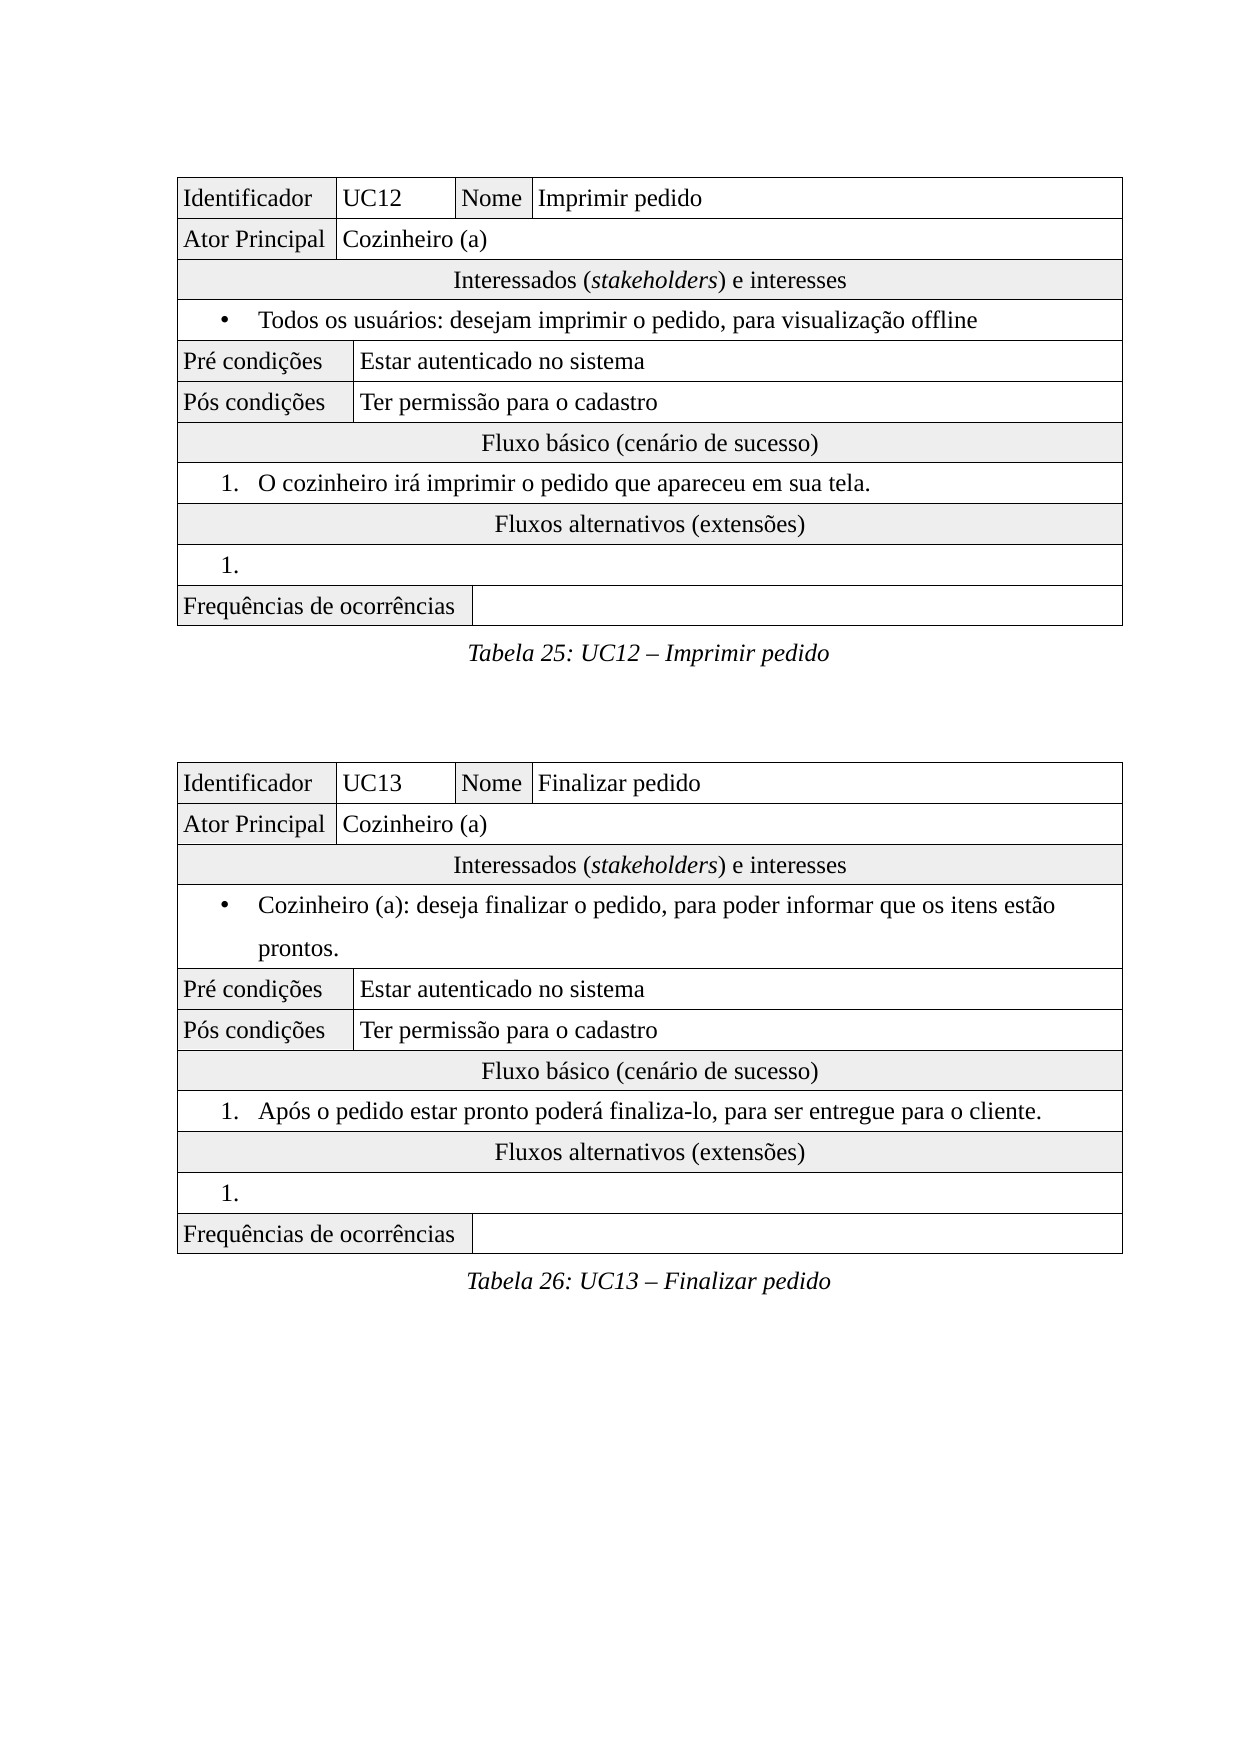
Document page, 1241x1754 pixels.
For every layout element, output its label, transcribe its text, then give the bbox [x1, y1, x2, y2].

table_cell [178, 1173, 1122, 1212]
table_cell Todos os usuários: desejam imprimir o pedido, para visualização offline [178, 300, 1122, 340]
table_cell [473, 1214, 1122, 1253]
table_cell Ator Principal [178, 804, 336, 843]
table_cell Ter permissão para o cadastro [354, 382, 1122, 422]
table_cell Ator Principal [178, 219, 336, 259]
table_header Identificador [178, 763, 336, 803]
table_header Nome [456, 178, 532, 218]
table_header Nome [456, 763, 532, 803]
table_cell Após o pedido estar pronto poderá finaliza-lo, para ser entregue para o cliente. [178, 1091, 1122, 1131]
table_cell Pré condições [178, 969, 353, 1009]
table_cell Fluxos alternativos (extensões) [178, 1132, 1122, 1172]
table_cell Interessados (stakeholders) e interesses [178, 845, 1122, 884]
table_cell Fluxo básico (cenário de sucesso) [178, 423, 1122, 462]
table_cell Fluxo básico (cenário de sucesso) [178, 1051, 1122, 1090]
table_cell Cozinheiro (a) [337, 804, 1122, 843]
table_cell Cozinheiro (a) [337, 219, 1122, 259]
table_header Identificador [178, 178, 336, 218]
table_cell Ter permissão para o cadastro [354, 1010, 1122, 1049]
table_cell Pré condições [178, 341, 353, 381]
text Tabela 25: UC12 – Imprimir pedido [177, 638, 1122, 667]
table_cell Pós condições [178, 382, 353, 422]
table_cell Frequências de ocorrências [178, 586, 472, 625]
table_cell Cozinheiro (a): deseja finalizar o pedido, para poder informar que os itens estão prontos. [178, 885, 1122, 968]
table_cell [178, 545, 1122, 584]
table_header Finalizar pedido [533, 763, 1122, 803]
table_header UC13 [337, 763, 455, 803]
table_cell Fluxos alternativos (extensões) [178, 504, 1122, 544]
text Tabela 26: UC13 – Finalizar pedido [177, 1266, 1122, 1295]
table_header UC12 [337, 178, 455, 218]
table_cell Pós condições [178, 1010, 353, 1049]
table_cell [473, 586, 1122, 625]
table_header Imprimir pedido [533, 178, 1122, 218]
table_cell Estar autenticado no sistema [354, 341, 1122, 381]
table_cell Frequências de ocorrências [178, 1214, 472, 1253]
table_cell Estar autenticado no sistema [354, 969, 1122, 1009]
table_cell Interessados (stakeholders) e interesses [178, 260, 1122, 299]
table_cell O cozinheiro irá imprimir o pedido que apareceu em sua tela. [178, 463, 1122, 503]
